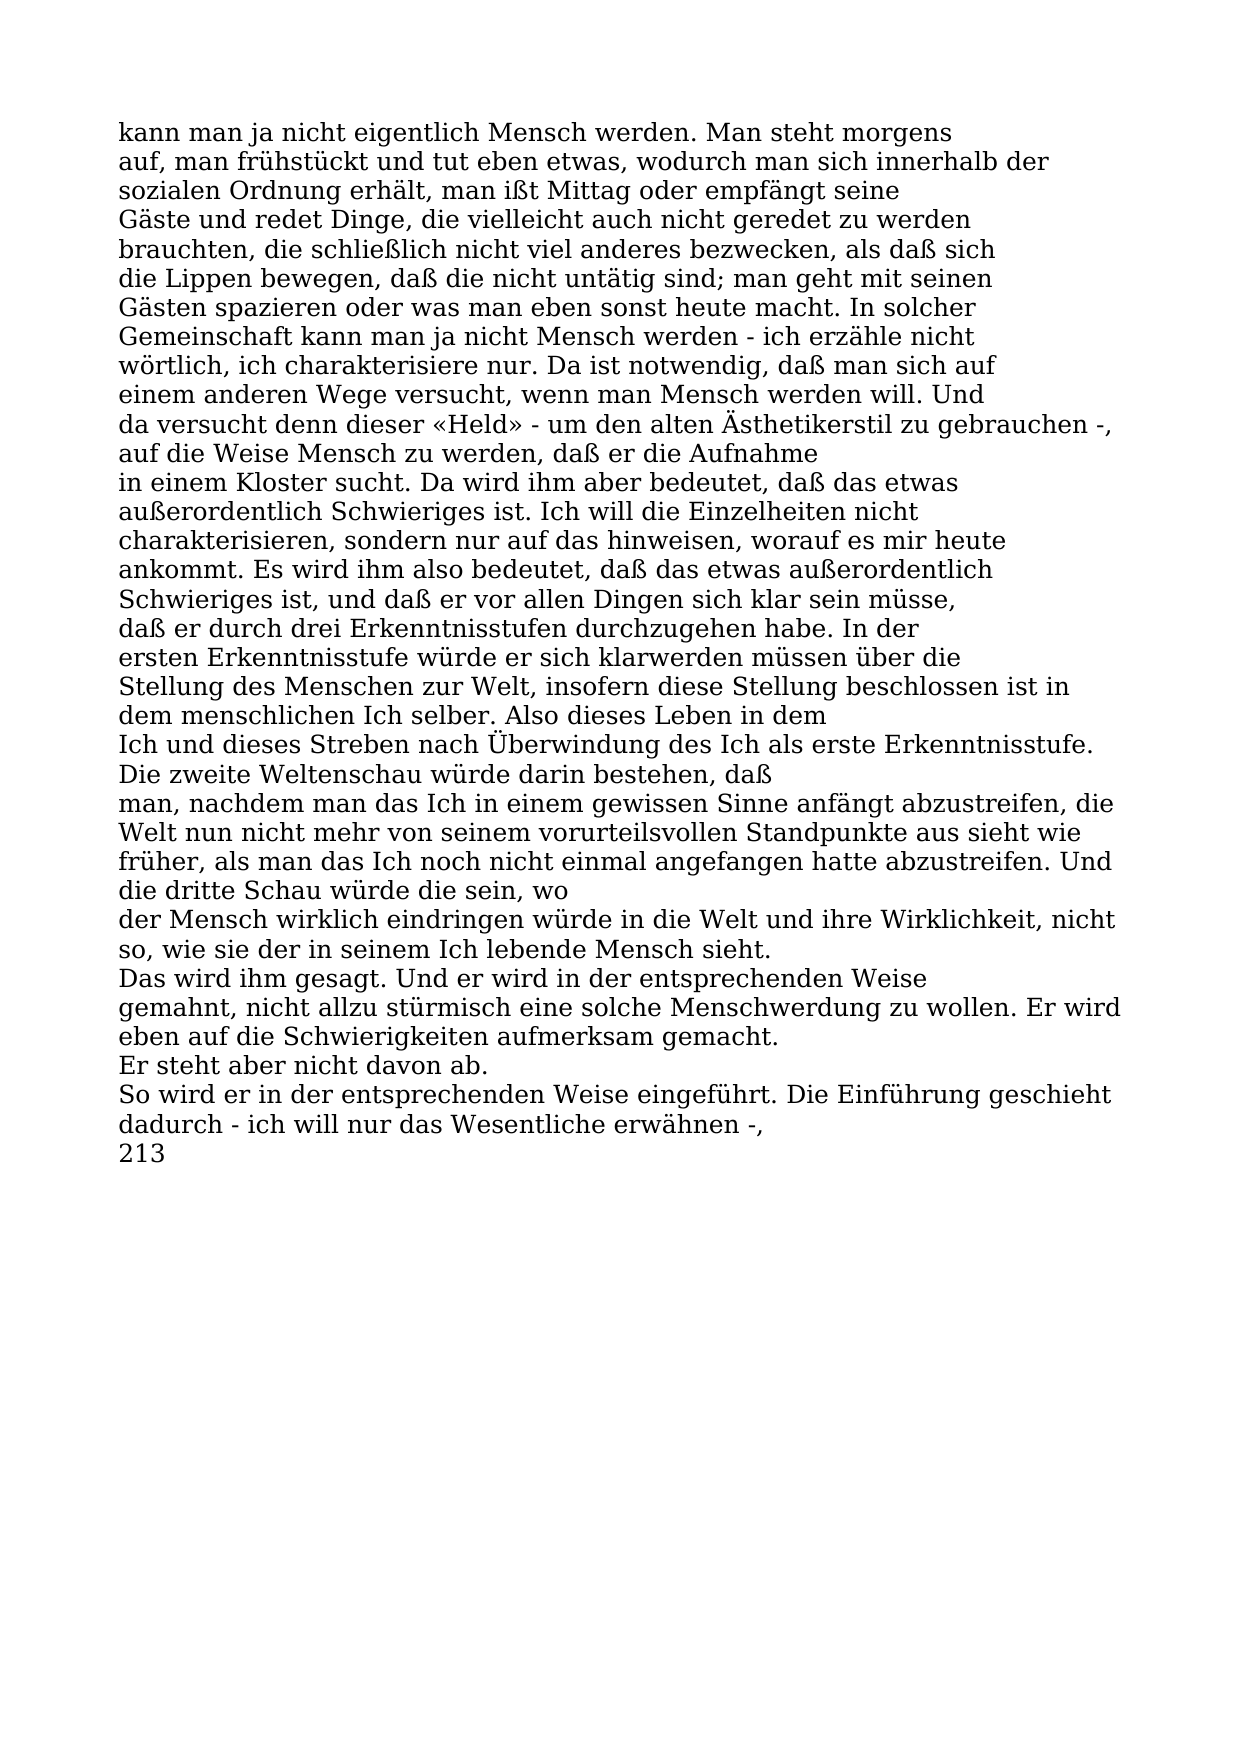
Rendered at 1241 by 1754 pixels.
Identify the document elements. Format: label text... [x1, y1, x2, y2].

text die Lippen bewegen, daß die nicht untätig sind; man geht mit seinen [118, 264, 1122, 293]
text einem anderen Wege versucht, wenn man Mensch werden will. Und [118, 381, 1122, 410]
text Gäste und redet Dinge, die vielleicht auch nicht geredet zu werden [118, 206, 1122, 235]
text außerordentlich Schwieriges ist. Ich will die Einzelheiten nicht charakterisieren, sondern nur auf das hinweisen, worauf es mir heute ankommt. Es wird ihm also bedeutet, daß das etwas außerordentlich [118, 497, 1122, 585]
text in einem Kloster sucht. Da wird ihm aber bedeutet, daß das etwas [118, 468, 1122, 497]
text Schwieriges ist, und daß er vor allen Dingen sich klar sein müsse, [118, 585, 1122, 614]
text Das wird ihm gesagt. Und er wird in der entsprechenden Weise [118, 964, 1122, 993]
text Er steht aber nicht davon ab. [118, 1051, 1122, 1081]
text kann man ja nicht eigentlich Mensch werden. Man steht morgens [118, 118, 1122, 147]
text gemahnt, nicht allzu stürmisch eine solche Menschwerdung zu wollen. Er wird eben auf die Schwierigkeiten aufmerksam gemacht. [118, 993, 1122, 1051]
text brauchten, die schließlich nicht viel anderes bezwecken, als daß sich [118, 235, 1122, 264]
text Ich und dieses Streben nach Überwindung des Ich als erste Erkenntnisstufe. Die zweite Weltenschau würde darin bestehen, daß [118, 731, 1122, 789]
text Gemeinschaft kann man ja nicht Mensch werden - ich erzähle nicht [118, 322, 1122, 351]
text der Mensch wirklich eindringen würde in die Welt und ihre Wirklichkeit, nicht so, wie sie der in seinem Ich lebende Mensch sieht. [118, 906, 1122, 964]
text ersten Erkenntnisstufe würde er sich klarwerden müssen über die [118, 643, 1122, 672]
text auf, man frühstückt und tut eben etwas, wodurch man sich innerhalb der sozialen Ordnung erhält, man ißt Mittag oder empfängt seine [118, 147, 1122, 206]
text Gästen spazieren oder was man eben sonst heute macht. In solcher [118, 293, 1122, 322]
text daß er durch drei Erkenntnisstufen durchzugehen habe. In der [118, 614, 1122, 643]
text 213 [118, 1139, 1122, 1168]
text da versucht denn dieser «Held» - um den alten Ästhetikerstil zu gebrauchen -, auf die Weise Mensch zu werden, daß er die Aufnahme [118, 410, 1122, 468]
text So wird er in der entsprechenden Weise eingeführt. Die Einführung geschieht dadurch - ich will nur das Wesentliche erwähnen -, [118, 1081, 1122, 1139]
text man, nachdem man das Ich in einem gewissen Sinne anfängt abzustreifen, die Welt nun nicht mehr von seinem vorurteilsvollen Standpunkte aus sieht wie früher, als man das Ich noch nicht einmal angefangen hatte abzustreifen. Und die dritte Schau würde die sein, wo [118, 789, 1122, 906]
text wörtlich, ich charakterisiere nur. Da ist notwendig, daß man sich auf [118, 351, 1122, 381]
text Stellung des Menschen zur Welt, insofern diese Stellung beschlossen ist in dem menschlichen Ich selber. Also dieses Leben in dem [118, 672, 1122, 731]
